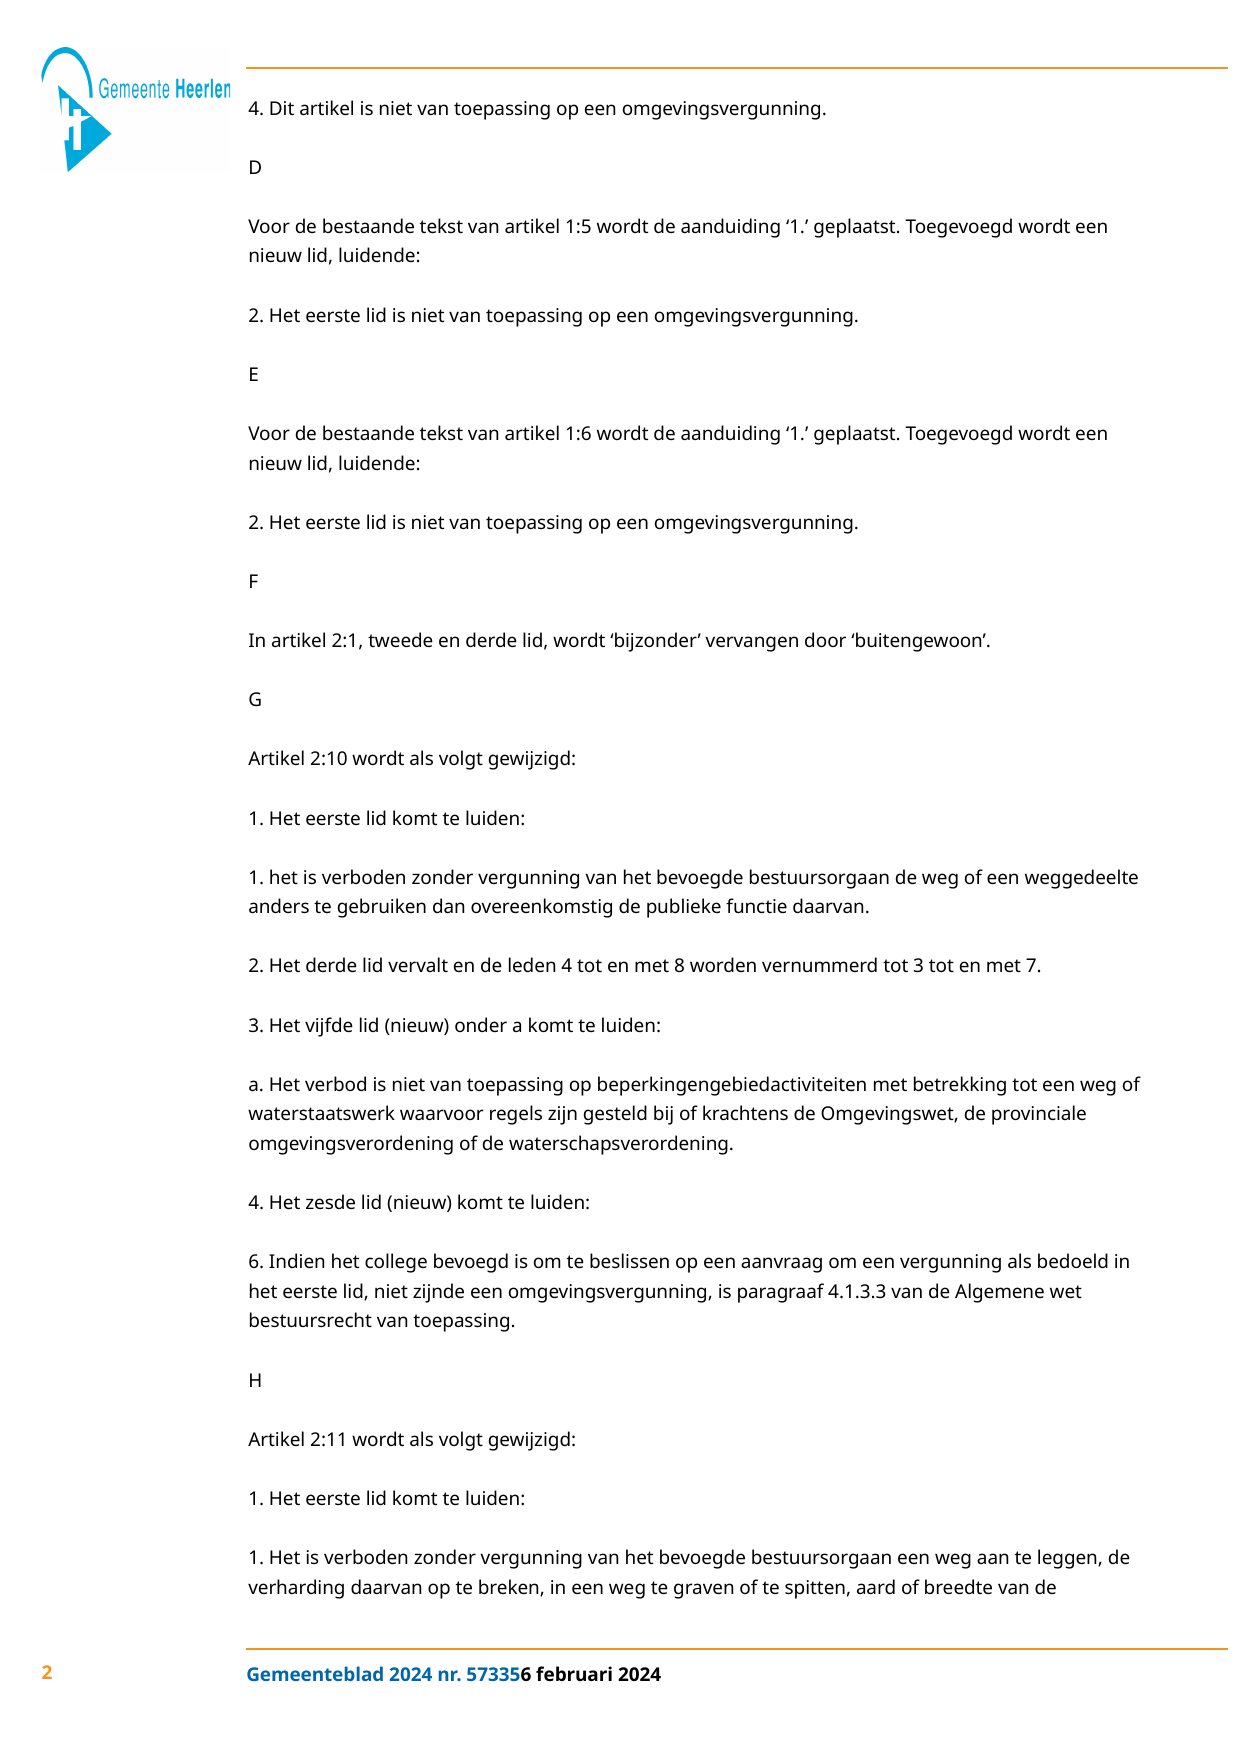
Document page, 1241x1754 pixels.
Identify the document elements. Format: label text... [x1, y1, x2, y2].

text E [248, 361, 1152, 387]
text 1. Het eerste lid komt te luiden: [248, 1485, 1152, 1511]
text 2. Het eerste lid is niet van toepassing op een omgevingsvergunning. [248, 509, 1152, 535]
text 4. Het zesde lid (nieuw) komt te luiden: [248, 1189, 1152, 1215]
text Artikel 2:10 wordt als volgt gewijzigd: [248, 746, 1152, 771]
text a. Het verbod is niet van toepassing op beperkingengebiedactiviteiten met betrekking tot een weg of waterstaatswerk waarvoor regels zijn gesteld bij of krachtens de Omgevingswet, de provinciale omgevingsverordening of de waterschapsverordening. [248, 1071, 1152, 1156]
text 1. Het is verboden zonder vergunning van het bevoegde bestuursorgaan een weg aan te leggen, de verharding daarvan op te breken, in een weg te graven of te spitten, aard of breedte van de [248, 1544, 1152, 1600]
text F [248, 568, 1152, 594]
text 4. Dit artikel is niet van toepassing op een omgevingsvergunning. [248, 95, 1152, 121]
text G [248, 686, 1152, 712]
text 1. Het eerste lid komt te luiden: [248, 805, 1152, 831]
text 1. het is verboden zonder vergunning van het bevoegde bestuursorgaan de weg of een weggedeelte anders te gebruiken dan overeenkomstig de publieke functie daarvan. [248, 864, 1152, 919]
text H [248, 1367, 1152, 1393]
text 6. Indien het college bevoegd is om te beslissen op een aanvraag om een vergunning als bedoeld in het eerste lid, niet zijnde een omgevingsvergunning, is paragraaf 4.1.3.3 van de Algemene wet bestuursrecht van toepassing. [248, 1248, 1152, 1333]
text In artikel 2:1, tweede en derde lid, wordt ‘bijzonder’ vervangen door ‘buitengewoon’. [248, 627, 1152, 653]
text 2. Het eerste lid is niet van toepassing op een omgevingsvergunning. [248, 302, 1152, 328]
text 3. Het vijfde lid (nieuw) onder a komt te luiden: [248, 1012, 1152, 1038]
text Artikel 2:11 wordt als volgt gewijzigd: [248, 1426, 1152, 1452]
text Voor de bestaande tekst van artikel 1:5 wordt de aanduiding ‘1.’ geplaatst. Toegevoegd wordt een nieuw lid, luidende: [248, 213, 1152, 268]
picture [41, 47, 231, 172]
text Voor de bestaande tekst van artikel 1:6 wordt de aanduiding ‘1.’ geplaatst. Toegevoegd wordt een nieuw lid, luidende: [248, 420, 1152, 476]
text D [248, 154, 1152, 180]
picture [41, 47, 59, 70]
text 2. Het derde lid vervalt en de leden 4 tot en met 8 worden vernummerd tot 3 tot en met 7. [248, 953, 1152, 978]
